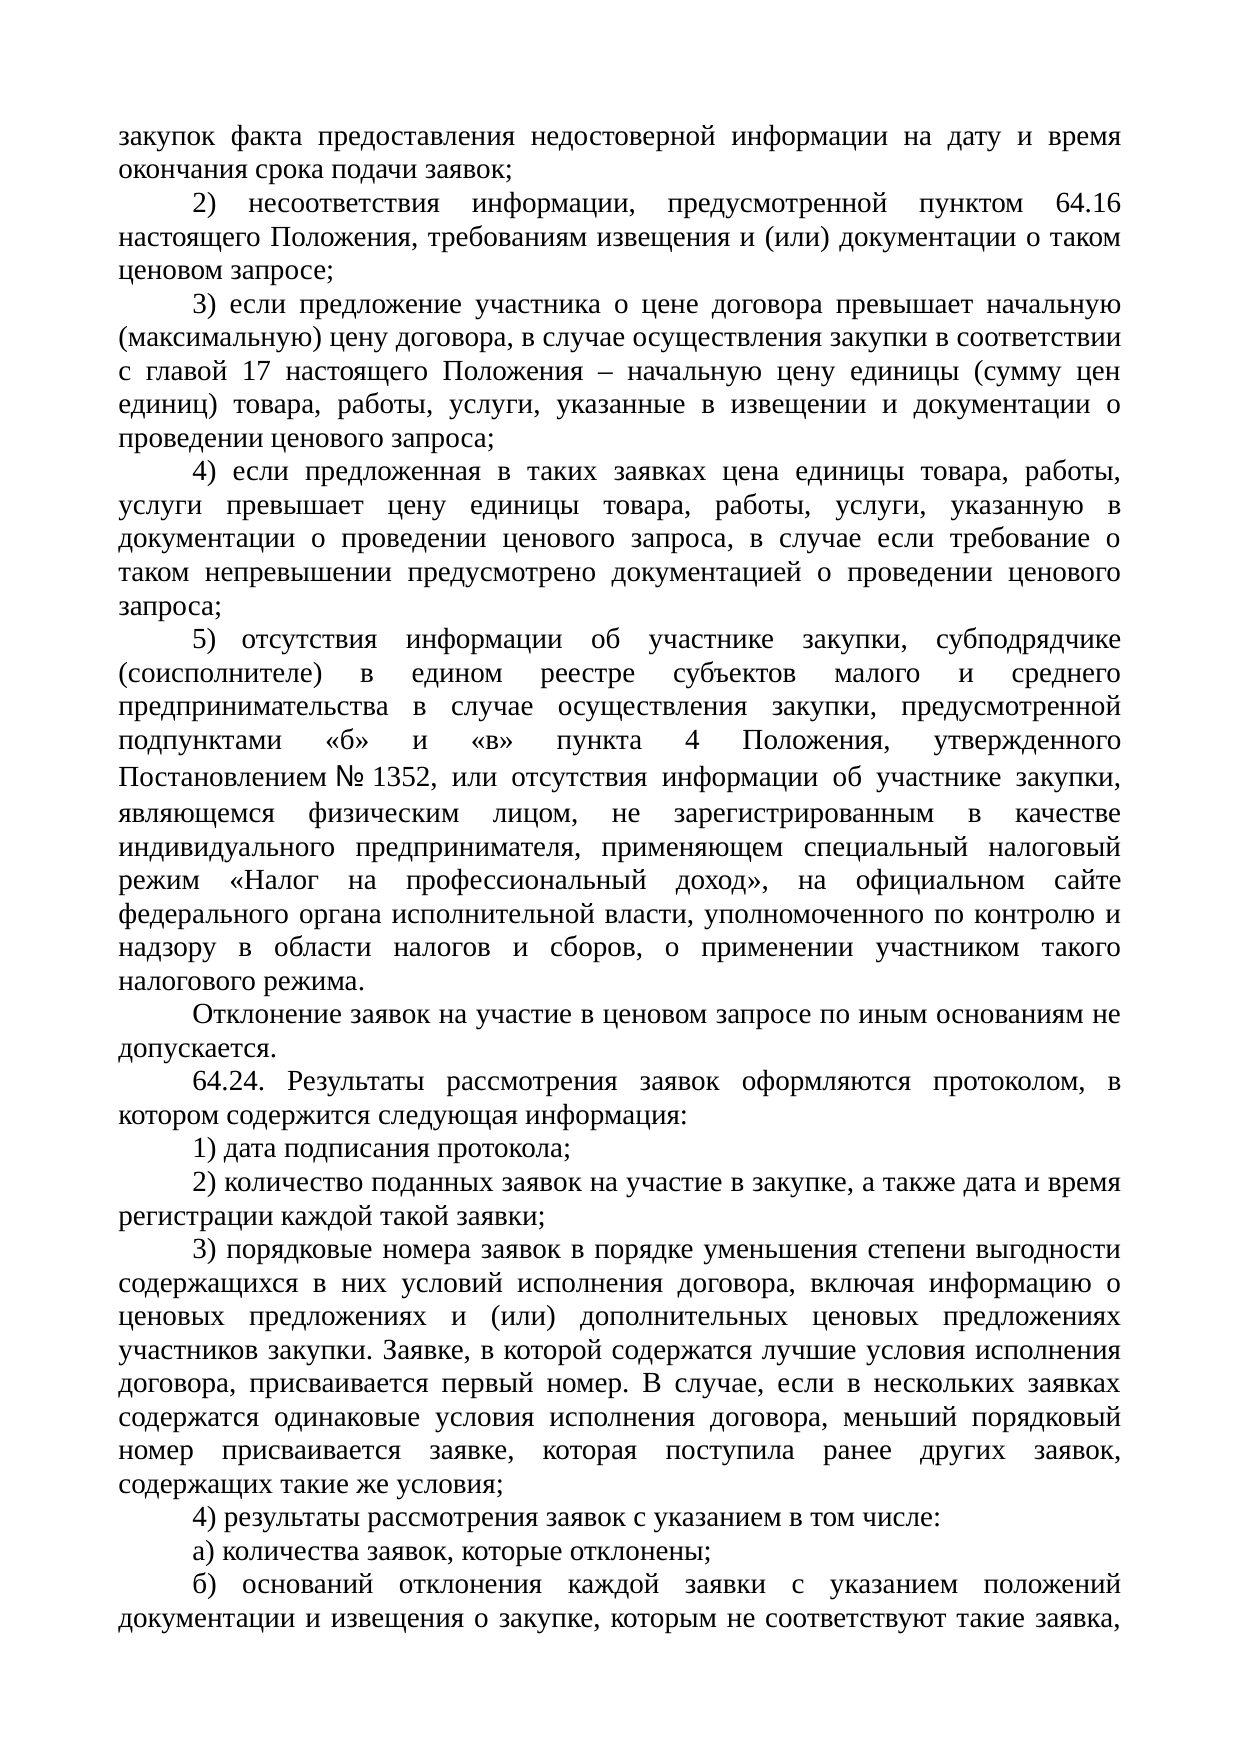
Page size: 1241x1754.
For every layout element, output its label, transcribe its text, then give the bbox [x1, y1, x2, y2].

text 2) несоответствия информации, предусмотренной пунктом 64.16 настоящего Положения, требованиям извещения и (или) документации о таком ценовом запросе; [118, 185, 1122, 286]
text 2) количество поданных заявок на участие в закупке, а также дата и время регистрации каждой такой заявки; [118, 1164, 1122, 1231]
text закупок факта предоставления недостоверной информации на дату и время окончания срока подачи заявок; [118, 118, 1122, 185]
text 4) если предложенная в таких заявках цена единицы товара, работы, услуги превышает цену единицы товара, работы, услуги, указанную в документации о проведении ценового запроса, в случае если требование о таком непревышении предусмотрено документацией о проведении ценового запроса; [118, 453, 1122, 621]
text 3) порядковые номера заявок в порядке уменьшения степени выгодности содержащихся в них условий исполнения договора, включая информацию о ценовых предложениях и (или) дополнительных ценовых предложениях участников закупки. Заявке, в которой содержатся лучшие условия исполнения договора, присваивается первый номер. В случае, если в нескольких заявках содержатся одинаковые условия исполнения договора, меньший порядковый номер присваивается заявке, которая поступила ранее других заявок, содержащих такие же условия; [118, 1231, 1122, 1499]
text Отклонение заявок на участие в ценовом запросе по иным основаниям не допускается. [118, 996, 1122, 1063]
text 1) дата подписания протокола; [118, 1131, 1122, 1164]
text 3) если предложение участника о цене договора превышает начальную (максимальную) цену договора, в случае осуществления закупки в соответствии с главой 17 настоящего Положения – начальную цену единицы (сумму цен единиц) товара, работы, услуги, указанные в извещении и документации о проведении ценового запроса; [118, 286, 1122, 453]
text 4) результаты рассмотрения заявок с указанием в том числе: [118, 1499, 1122, 1533]
text 5) отсутствия информации об участнике закупки, субподрядчике (соисполнителе) в едином реестре субъектов малого и среднего предпринимательства в случае осуществления закупки, предусмотренной подпунктами «б» и «в» пункта 4 Положения, утвержденного Постановлением № 1352, или отсутствия информации об участнике закупки, являющемся физическим лицом, не зарегистрированным в качестве индивидуального предпринимателя, применяющем специальный налоговый режим «Налог на профессиональный доход», на официальном сайте федерального органа исполнительной власти, уполномоченного по контролю и надзору в области налогов и сборов, о применении участником такого налогового режима. [118, 621, 1122, 996]
text б) оснований отклонения каждой заявки с указанием положений документации и извещения о закупке, которым не соответствуют такие заявка, [118, 1567, 1122, 1634]
text а) количества заявок, которые отклонены; [118, 1533, 1122, 1567]
text 64.24. Результаты рассмотрения заявок оформляются протоколом, в котором содержится следующая информация: [118, 1063, 1122, 1131]
